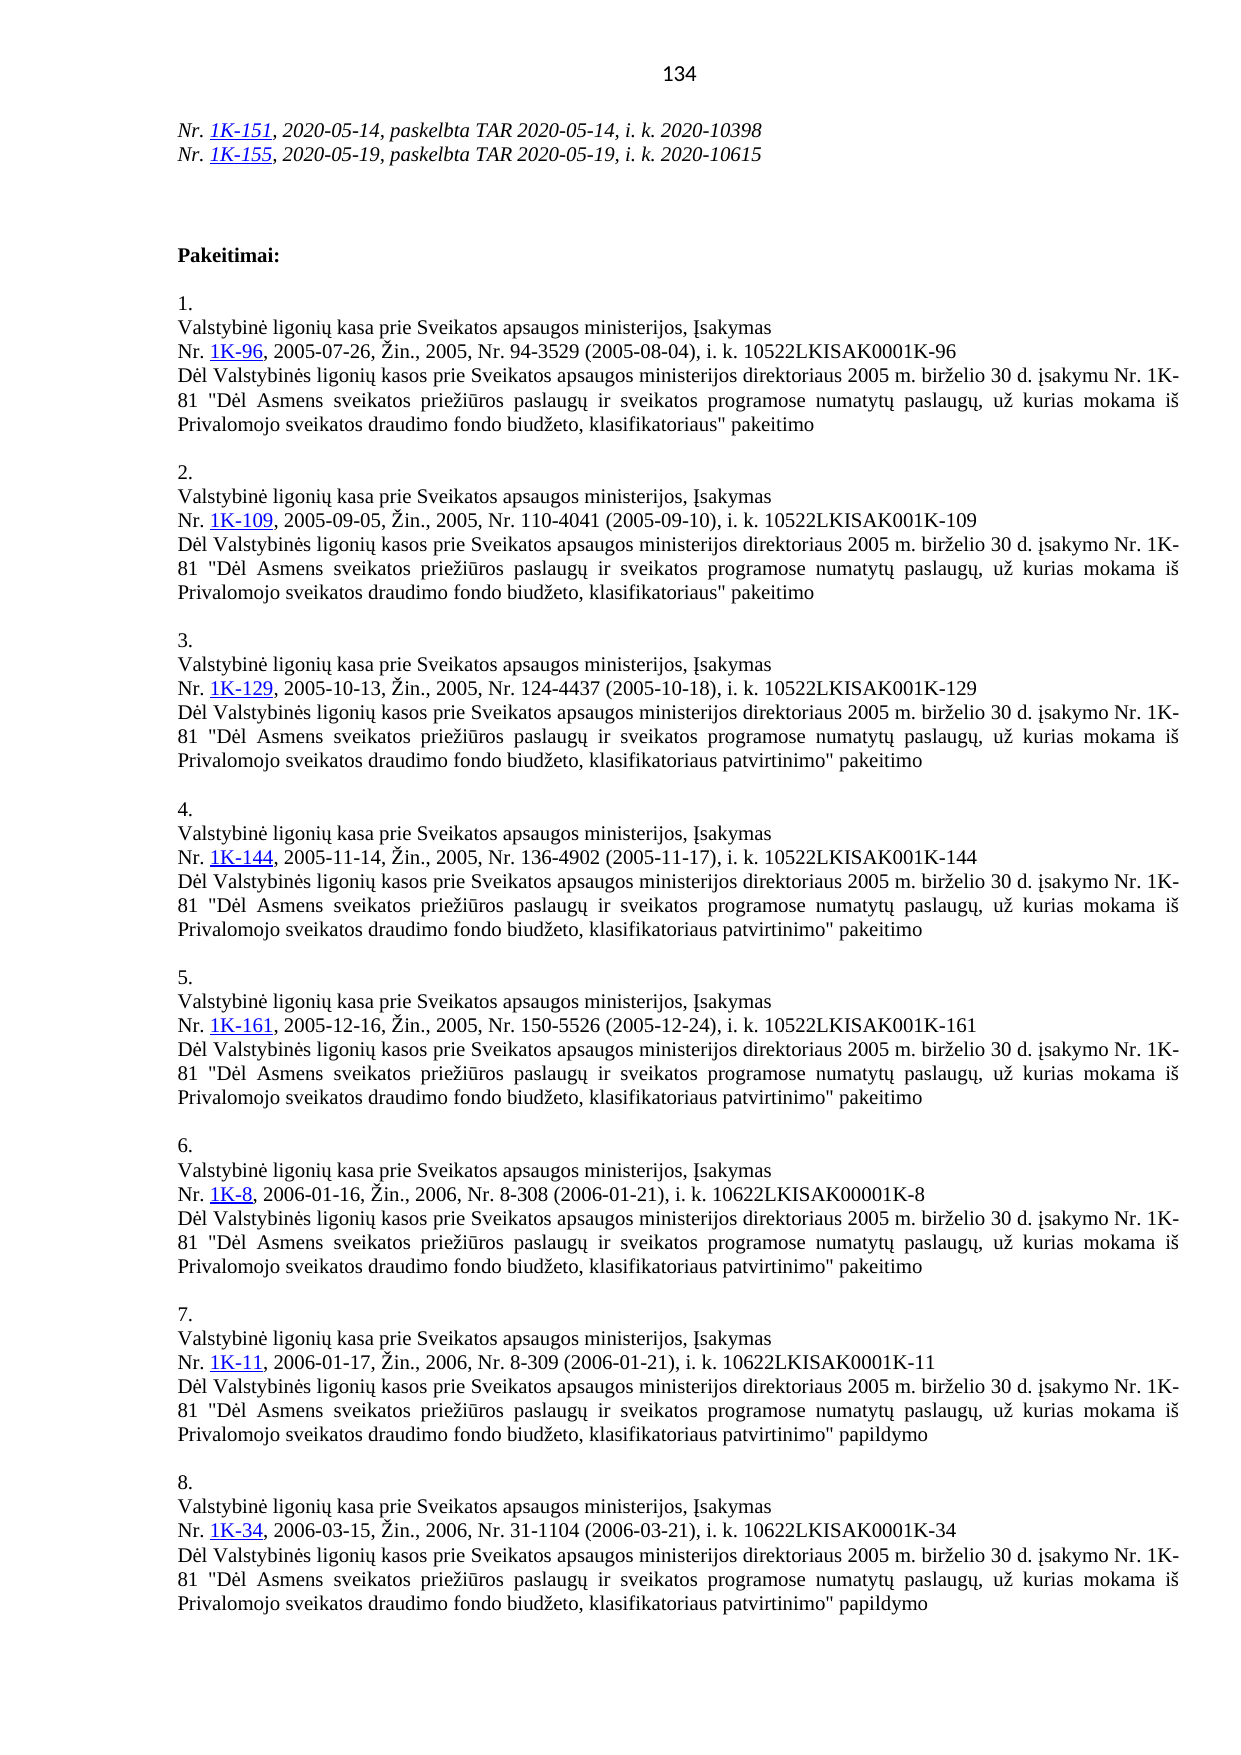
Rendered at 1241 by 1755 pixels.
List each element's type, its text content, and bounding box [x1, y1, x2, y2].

text Nr. 1K-34, 2006-03-15, Žin., 2006, Nr. 31-1104 (2006-03-21), i. k. 10622LKISAK0001K-34 [177, 1518, 1181, 1542]
text Valstybinė ligonių kasa prie Sveikatos apsaugos ministerijos, Įsakymas [177, 484, 1181, 508]
text Valstybinė ligonių kasa prie Sveikatos apsaugos ministerijos, Įsakymas [177, 652, 1181, 676]
text Dėl Valstybinės ligonių kasos prie Sveikatos apsaugos ministerijos direktoriaus 2005 m. birželio 30 d. įsakymo Nr. 1K-81 "Dėl Asmens sveikatos priežiūros paslaugų ir sveikatos programose numatytų paslaugų, už kurias mokama iš Privalomojo sveikatos draudimo fondo biudžeto, klasifikatoriaus patvirtinimo" papildymo [177, 1542, 1181, 1615]
text Pakeitimai: [177, 243, 1181, 267]
text Nr. 1K-109, 2005-09-05, Žin., 2005, Nr. 110-4041 (2005-09-10), i. k. 10522LKISAK001K-109 [177, 508, 1181, 532]
text Valstybinė ligonių kasa prie Sveikatos apsaugos ministerijos, Įsakymas [177, 315, 1181, 339]
text Valstybinė ligonių kasa prie Sveikatos apsaugos ministerijos, Įsakymas [177, 821, 1181, 845]
text Nr. 1K-96, 2005-07-26, Žin., 2005, Nr. 94-3529 (2005-08-04), i. k. 10522LKISAK0001K-96 [177, 339, 1181, 363]
text Nr. 1K-8, 2006-01-16, Žin., 2006, Nr. 8-308 (2006-01-21), i. k. 10622LKISAK00001K-8 [177, 1182, 1181, 1206]
text Nr. 1K-144, 2005-11-14, Žin., 2005, Nr. 136-4902 (2005-11-17), i. k. 10522LKISAK001K-144 [177, 845, 1181, 869]
text Dėl Valstybinės ligonių kasos prie Sveikatos apsaugos ministerijos direktoriaus 2005 m. birželio 30 d. įsakymo Nr. 1K- 81 "Dėl Asmens sveikatos priežiūros paslaugų ir sveikatos programose numatytų paslaugų, už kurias mokama iš Privalomojo sveikatos draudimo fondo biudžeto, klasifikatoriaus patvirtinimo" pakeitimo [177, 1206, 1181, 1278]
text Dėl Valstybinės ligonių kasos prie Sveikatos apsaugos ministerijos direktoriaus 2005 m. birželio 30 d. įsakymo Nr. 1K-81 "Dėl Asmens sveikatos priežiūros paslaugų ir sveikatos programose numatytų paslaugų, už kurias mokama iš Privalomojo sveikatos draudimo fondo biudžeto, klasifikatoriaus" pakeitimo [177, 532, 1181, 604]
text Dėl Valstybinės ligonių kasos prie Sveikatos apsaugos ministerijos direktoriaus 2005 m. birželio 30 d. įsakymo Nr. 1K-81 "Dėl Asmens sveikatos priežiūros paslaugų ir sveikatos programose numatytų paslaugų, už kurias mokama iš Privalomojo sveikatos draudimo fondo biudžeto, klasifikatoriaus patvirtinimo" pakeitimo [177, 1037, 1181, 1109]
text 8. [177, 1470, 1181, 1494]
text 2. [177, 460, 1181, 484]
text Dėl Valstybinės ligonių kasos prie Sveikatos apsaugos ministerijos direktoriaus 2005 m. birželio 30 d. įsakymo Nr. 1K-81 "Dėl Asmens sveikatos priežiūros paslaugų ir sveikatos programose numatytų paslaugų, už kurias mokama iš Privalomojo sveikatos draudimo fondo biudžeto, klasifikatoriaus patvirtinimo" pakeitimo [177, 869, 1181, 941]
text Valstybinė ligonių kasa prie Sveikatos apsaugos ministerijos, Įsakymas [177, 989, 1181, 1013]
text 5. [177, 965, 1181, 989]
text 7. [177, 1302, 1181, 1326]
text Valstybinė ligonių kasa prie Sveikatos apsaugos ministerijos, Įsakymas [177, 1326, 1181, 1350]
text 1. [177, 291, 1181, 315]
text Nr. 1K-11, 2006-01-17, Žin., 2006, Nr. 8-309 (2006-01-21), i. k. 10622LKISAK0001K-11 [177, 1350, 1181, 1374]
text Nr. 1K-129, 2005-10-13, Žin., 2005, Nr. 124-4437 (2005-10-18), i. k. 10522LKISAK001K-129 [177, 676, 1181, 700]
text Valstybinė ligonių kasa prie Sveikatos apsaugos ministerijos, Įsakymas [177, 1494, 1181, 1518]
text Nr. 1K-155, 2020-05-19, paskelbta TAR 2020-05-19, i. k. 2020-10615 [177, 142, 1181, 166]
text Dėl Valstybinės ligonių kasos prie Sveikatos apsaugos ministerijos direktoriaus 2005 m. birželio 30 d. įsakymu Nr. 1K-81 "Dėl Asmens sveikatos priežiūros paslaugų ir sveikatos programose numatytų paslaugų, už kurias mokama iš Privalomojo sveikatos draudimo fondo biudžeto, klasifikatoriaus" pakeitimo [177, 363, 1181, 436]
text Dėl Valstybinės ligonių kasos prie Sveikatos apsaugos ministerijos direktoriaus 2005 m. birželio 30 d. įsakymo Nr. 1K-81 "Dėl Asmens sveikatos priežiūros paslaugų ir sveikatos programose numatytų paslaugų, už kurias mokama iš Privalomojo sveikatos draudimo fondo biudžeto, klasifikatoriaus patvirtinimo" pakeitimo [177, 700, 1181, 772]
text Nr. 1K-151, 2020-05-14, paskelbta TAR 2020-05-14, i. k. 2020-10398 [177, 118, 1181, 142]
text Valstybinė ligonių kasa prie Sveikatos apsaugos ministerijos, Įsakymas [177, 1157, 1181, 1182]
text Dėl Valstybinės ligonių kasos prie Sveikatos apsaugos ministerijos direktoriaus 2005 m. birželio 30 d. įsakymo Nr. 1K- 81 "Dėl Asmens sveikatos priežiūros paslaugų ir sveikatos programose numatytų paslaugų, už kurias mokama iš Privalomojo sveikatos draudimo fondo biudžeto, klasifikatoriaus patvirtinimo" papildymo [177, 1374, 1181, 1446]
text 6. [177, 1133, 1181, 1157]
text Nr. 1K-161, 2005-12-16, Žin., 2005, Nr. 150-5526 (2005-12-24), i. k. 10522LKISAK001K-161 [177, 1013, 1181, 1037]
text 4. [177, 797, 1181, 821]
text 3. [177, 628, 1181, 652]
